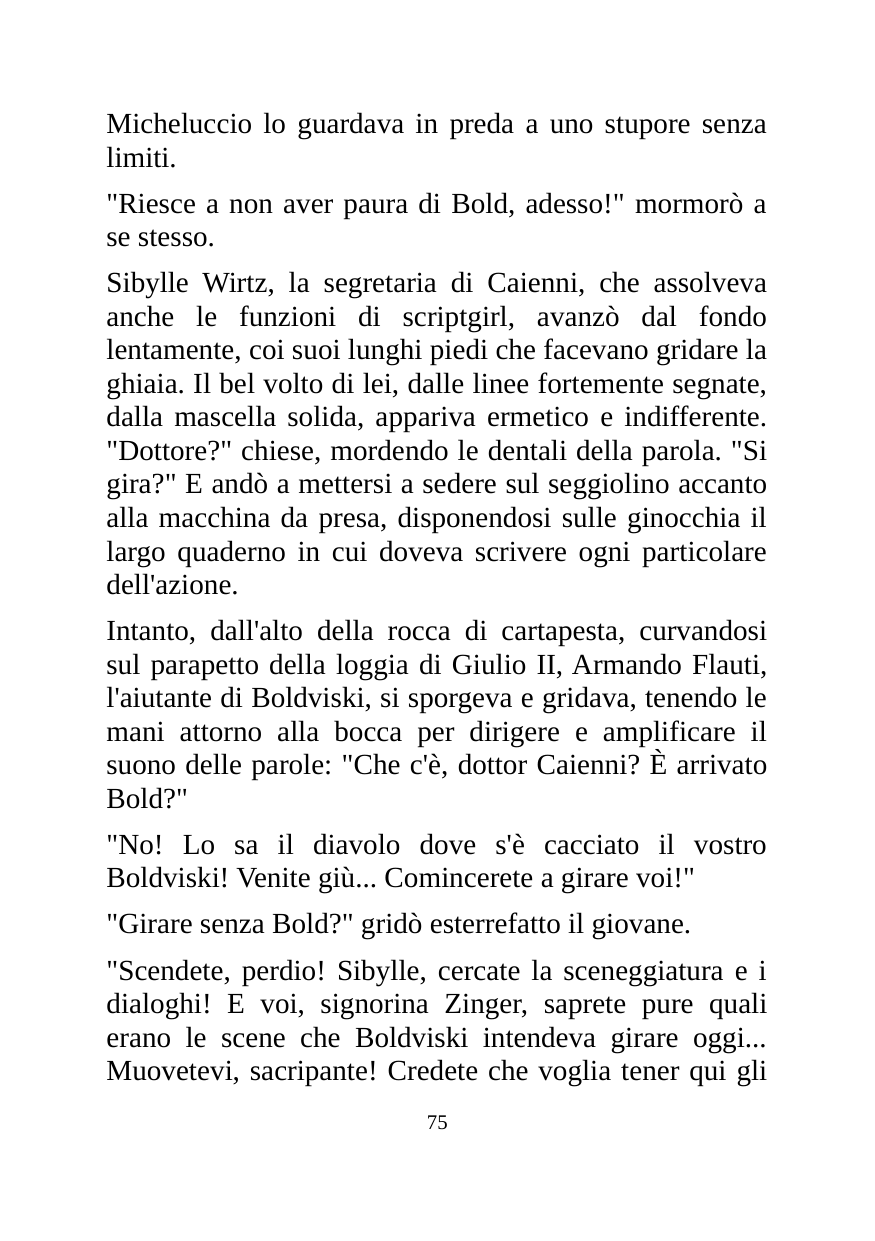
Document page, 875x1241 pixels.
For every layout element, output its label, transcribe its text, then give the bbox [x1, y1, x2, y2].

text "Scendete, perdio! Sibylle, cercate la sceneggiatura e i dialoghi! E voi, signorina Zinger, saprete pure quali erano le scene che Boldviski intendeva girare oggi... Muovetevi, sacripante! Credete che voglia tener qui gli [106, 953, 768, 1087]
text Micheluccio lo guardava in preda a uno stupore senza limiti. [106, 106, 768, 173]
text "No! Lo sa il diavolo dove s'è cacciato il vostro Boldviski! Venite giù... Comincerete a girare voi!" [106, 827, 768, 894]
text Sibylle Wirtz, la segretaria di Caienni, che assolveva anche le funzioni di scriptgirl, avanzò dal fondo lentamente, coi suoi lunghi piedi che facevano gridare la ghiaia. Il bel volto di lei, dalle linee fortemente segnate, dalla mascella solida, appariva ermetico e indifferente. "Dottore?" chiese, mordendo le dentali della parola. "Si gira?" E andò a mettersi a sedere sul seggiolino accanto alla macchina da presa, disponendosi sulle ginocchia il largo quaderno in cui doveva scrivere ogni particolare dell'azione. [106, 265, 768, 601]
text "Riesce a non aver paura di Bold, adesso!" mormorò a se stesso. [106, 186, 768, 253]
text Intanto, dall'alto della rocca di cartapesta, curvandosi sul parapetto della loggia di Giulio II, Armando Flauti, l'aiutante di Boldviski, si sporgeva e gridava, tenendo le mani attorno alla bocca per dirigere e amplificare il suono delle parole: "Che c'è, dottor Caienni? È arrivato Bold?" [106, 613, 768, 814]
text "Girare senza Bold?" gridò esterrefatto il giovane. [106, 907, 768, 940]
